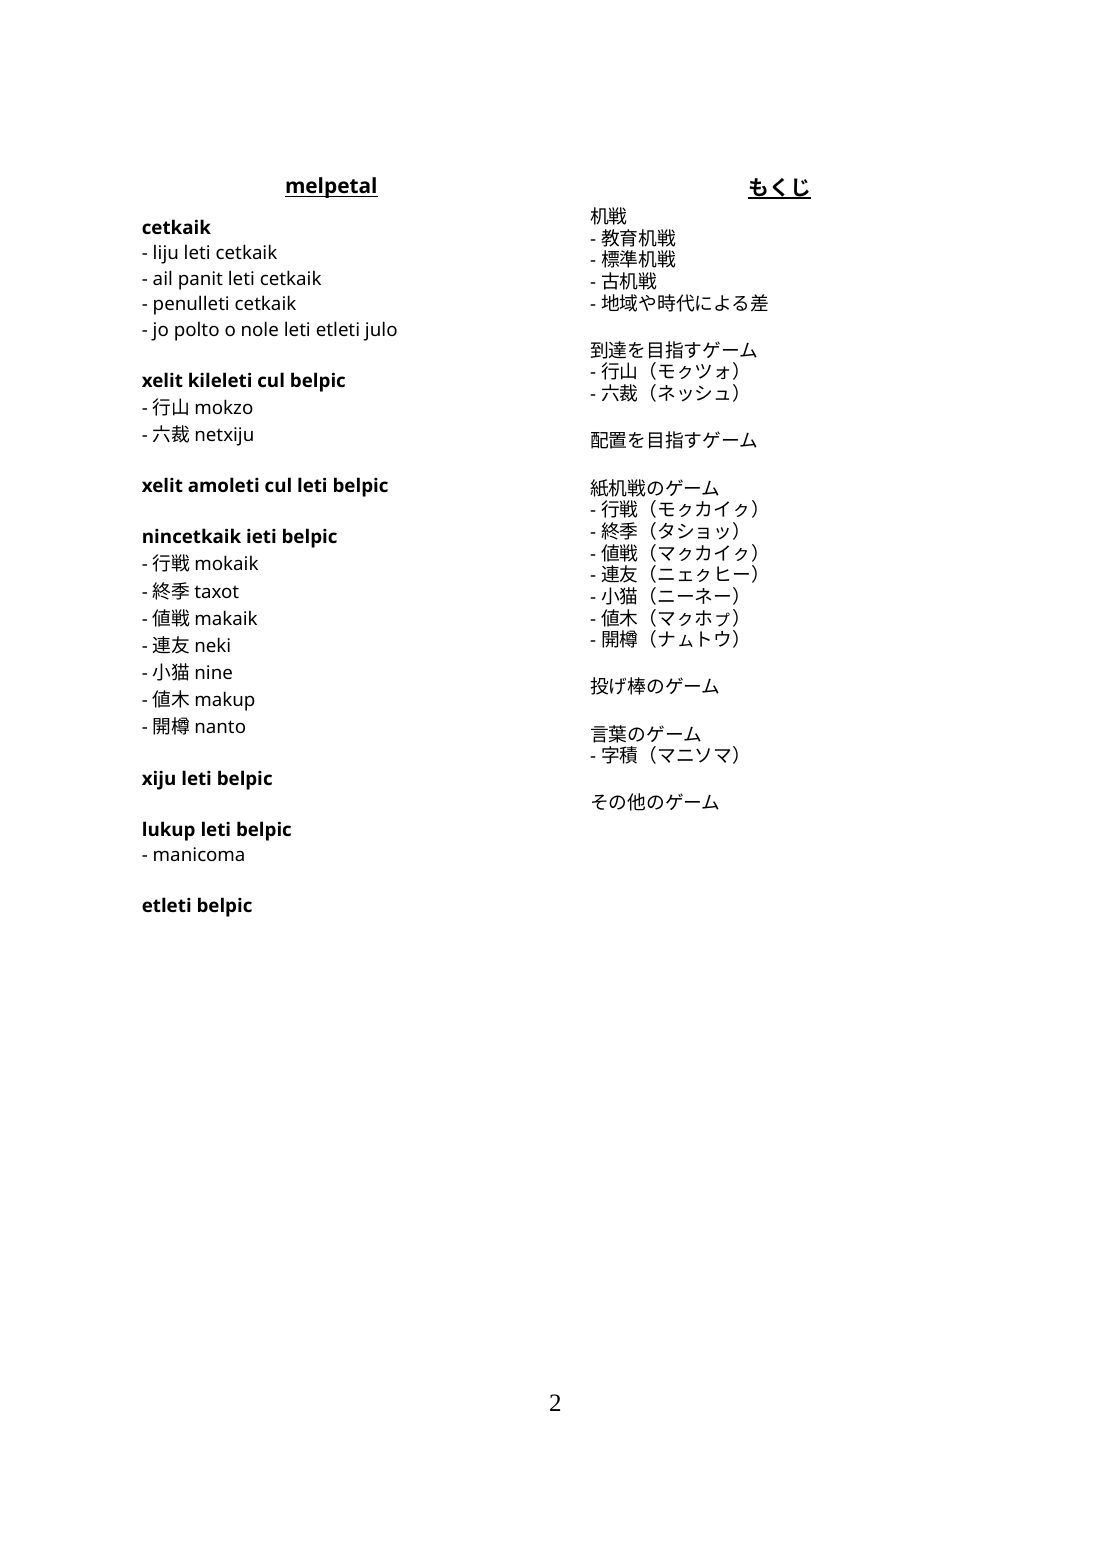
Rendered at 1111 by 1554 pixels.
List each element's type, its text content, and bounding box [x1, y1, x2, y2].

table_header melpetal cetkaik - liju leti cetkaik - ail panit leti cetkaik - penulleti cetkaik - jo polto o nole leti etleti julo xelit kileleti cul belpic - 行山 mokzo - 六裁 netxiju xelit amoleti cul leti belpic nincetkaik ieti belpic - 行戦 mokaik - 終季 taxot - 値戦 makaik - 連友 neki - 小猫 nine - 値木 makup - 開樽 nanto xiju leti belpic lukup leti belpic - manicoma etleti belpic [136, 166, 526, 924]
table_header もくじ 机戦 - 教育机戦 - 標準机戦 - 古机戦 - 地域や時代による差 到達を目指すゲーム - 行山（モㇰツォ） - 六裁（ネッシュ） 配置を目指すゲーム 紙机戦のゲーム - 行戦（モㇰカイㇰ） - 終季（タショッ） - 値戦（マㇰカイㇰ） - 連友（ニェㇰヒー） - 小猫（ニーネー） - 値木（マㇰホㇷ゚） - 開樽（ナㇺトウ） 投げ棒のゲーム 言葉のゲーム - 字積（マニソマ） その他のゲーム [585, 166, 974, 924]
table_header [527, 166, 584, 924]
